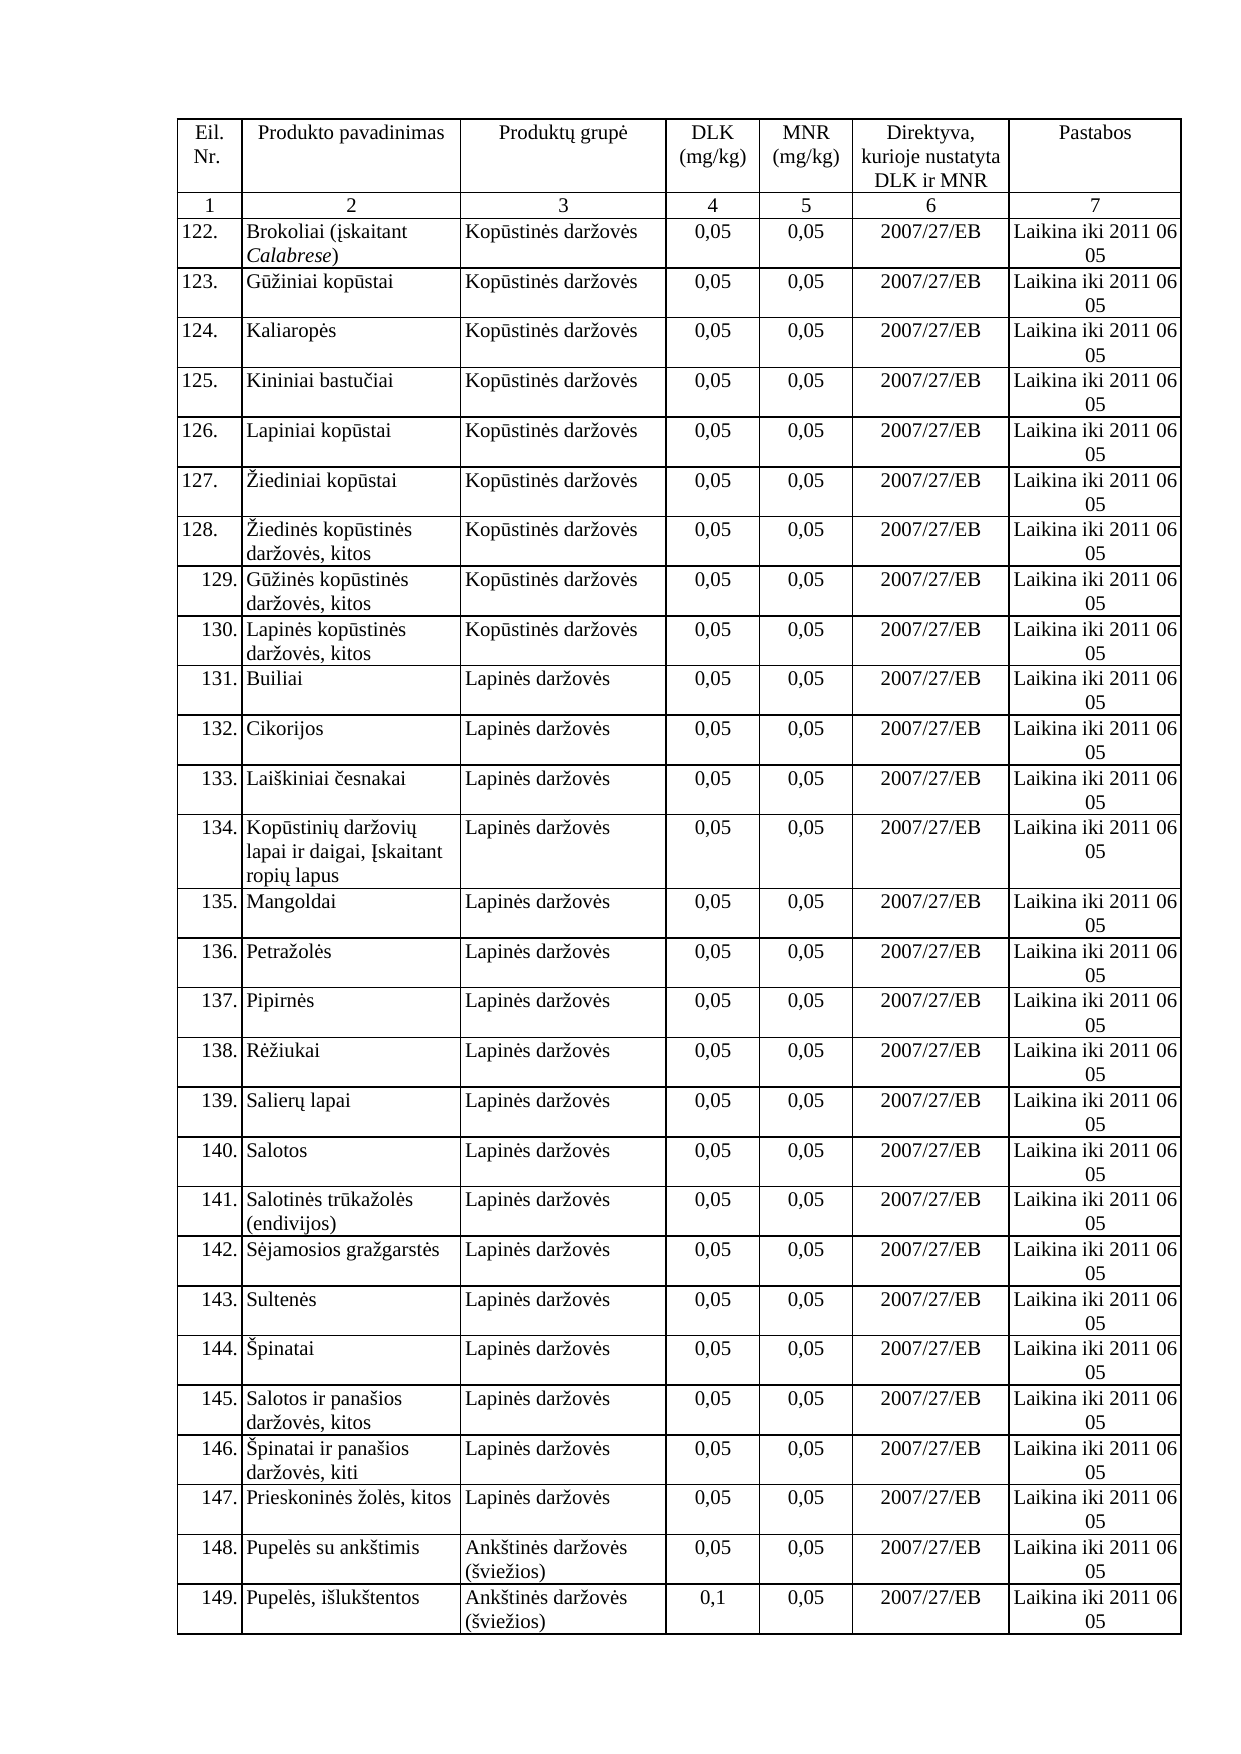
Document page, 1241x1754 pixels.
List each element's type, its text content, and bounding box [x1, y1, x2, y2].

table_cell 0,05 [667, 1088, 759, 1136]
table_cell Laikina iki 2011 06 05 [1010, 815, 1180, 887]
table_cell 0,05 [667, 815, 759, 887]
table_cell 0,05 [760, 815, 852, 887]
table_cell 0,05 [760, 988, 852, 1037]
table_cell Špinatai [243, 1336, 460, 1384]
table_cell Kopūstinės daržovės [461, 368, 665, 416]
table_cell 125. [178, 368, 241, 416]
table_cell Lapinės daržovės [461, 939, 665, 987]
table_cell Kopūstinės daržovės [461, 318, 665, 367]
table_cell Sėjamosios gražgarstės [243, 1237, 460, 1285]
table_cell Prieskoninės žolės, kitos [243, 1485, 460, 1533]
table_cell Kopūstinės daržovės [461, 517, 665, 565]
table_cell 0,05 [667, 1535, 759, 1583]
table_cell Gūžiniai kopūstai [243, 269, 460, 317]
table_cell Salotos [243, 1138, 460, 1186]
table_cell 133. [178, 766, 241, 814]
table_cell 0,05 [760, 1237, 852, 1285]
table_cell 0,05 [667, 418, 759, 466]
table_cell 0,05 [667, 1287, 759, 1335]
table_cell Laiškiniai česnakai [243, 766, 460, 814]
table_cell Kopūstinės daržovės [461, 567, 665, 615]
table_cell 128. [178, 517, 241, 565]
table_cell Builiai [243, 666, 460, 714]
table_cell 2007/27/EB [853, 468, 1008, 516]
table_cell 135. [178, 889, 241, 937]
table_cell Lapinės daržovės [461, 1287, 665, 1335]
table_cell 2007/27/EB [853, 939, 1008, 987]
table_cell 0,05 [667, 1386, 759, 1434]
table_cell Lapinės daržovės [461, 988, 665, 1037]
table_cell 2007/27/EB [853, 418, 1008, 466]
table_cell 143. [178, 1287, 241, 1335]
table_cell 2007/27/EB [853, 617, 1008, 665]
table_cell Lapinės daržovės [461, 815, 665, 887]
table_cell 126. [178, 418, 241, 466]
table_cell 144. [178, 1336, 241, 1384]
table_cell 3 [461, 193, 465, 217]
table_cell 0,05 [760, 1485, 852, 1533]
table_cell Petražolės [243, 939, 460, 987]
table_header MNR (mg/kg) [760, 120, 852, 192]
table_cell Lapinės daržovės [461, 716, 665, 764]
table_cell 0,05 [760, 1535, 852, 1583]
table_cell 0,05 [667, 939, 759, 987]
table_cell 2007/27/EB [853, 517, 1008, 565]
table_cell 0,05 [760, 617, 852, 665]
table_cell 2007/27/EB [853, 889, 1008, 937]
table_cell 2007/27/EB [853, 1088, 1008, 1136]
table_cell 2007/27/EB [853, 1585, 1008, 1633]
table_cell Lapinės daržovės [461, 1386, 665, 1434]
table_cell 127. [178, 468, 241, 516]
table_cell 0,05 [760, 517, 852, 565]
table_cell 132. [178, 716, 241, 764]
table_cell 0,05 [760, 716, 852, 764]
table_cell 0,05 [760, 1585, 852, 1633]
table_cell 0,05 [667, 567, 759, 615]
table_cell 2007/27/EB [853, 666, 1008, 714]
table_cell 140. [178, 1138, 241, 1186]
table_cell 2007/27/EB [853, 1287, 1008, 1335]
table_cell Kopūstinės daržovės [461, 418, 665, 466]
table_cell 2007/27/EB [853, 368, 1008, 416]
table_cell 0,05 [667, 468, 759, 516]
table_cell 0,05 [760, 1187, 852, 1235]
table_cell Žiediniai kopūstai [243, 468, 460, 516]
table_cell Sultenės [243, 1287, 460, 1335]
table_cell 0,05 [667, 318, 759, 367]
table_cell 0,05 [760, 318, 852, 367]
table_cell Pipirnės [243, 988, 460, 1037]
table_cell 0,05 [667, 617, 759, 665]
table_cell 0,1 [667, 1585, 759, 1633]
table_cell 0,05 [667, 1436, 759, 1484]
table_cell 0,05 [760, 1038, 852, 1086]
table_cell 145. [178, 1386, 241, 1434]
table_cell 0,05 [760, 219, 852, 267]
table_header Eil. Nr. [178, 120, 241, 192]
table_cell Lapinės daržovės [461, 1237, 665, 1285]
table_cell 146. [178, 1436, 241, 1484]
table_cell 137. [178, 988, 241, 1037]
table_cell Mangoldai [243, 889, 460, 937]
table_cell Lapinės daržovės [461, 1088, 665, 1136]
table_cell 0,05 [760, 418, 852, 466]
table_cell 0,05 [760, 1287, 852, 1335]
table_cell 0,05 [667, 1187, 759, 1235]
table_cell 0,05 [667, 517, 759, 565]
table_cell Lapinės daržovės [461, 1038, 665, 1086]
table_cell 4 [755, 193, 759, 217]
table_cell 2007/27/EB [853, 1138, 1008, 1186]
table_cell 6 [853, 193, 857, 217]
table_cell Salierų lapai [243, 1088, 460, 1136]
table_cell 0,05 [667, 1038, 759, 1086]
table_cell 0,05 [667, 666, 759, 714]
table_cell 2007/27/EB [853, 219, 1008, 267]
table_cell 2007/27/EB [853, 1535, 1008, 1583]
table_cell Kopūstinės daržovės [461, 219, 665, 267]
table_cell 0,05 [667, 766, 759, 814]
table_cell 2007/27/EB [853, 1038, 1008, 1086]
table_cell 0,05 [760, 269, 852, 317]
table_cell 0,05 [760, 766, 852, 814]
table_cell 0,05 [760, 1336, 852, 1384]
table_cell 149. [178, 1585, 241, 1633]
table_cell 0,05 [760, 1088, 852, 1136]
table_cell 0,05 [760, 939, 852, 987]
table_cell 0,05 [760, 567, 852, 615]
table_cell 0,05 [760, 468, 852, 516]
table_cell Kininiai bastučiai [243, 368, 460, 416]
table_cell 2007/27/EB [853, 269, 1008, 317]
table_cell Kaliaropės [243, 318, 460, 367]
table_cell 122. [178, 219, 241, 267]
table_cell Lapinės daržovės [461, 1436, 665, 1484]
table_cell 0,05 [667, 1237, 759, 1285]
table_cell 0,05 [760, 368, 852, 416]
table_cell 2007/27/EB [853, 318, 1008, 367]
table_cell Pupelės, išlukštentos [243, 1585, 460, 1633]
table_cell 0,05 [667, 269, 759, 317]
table_cell 130. [178, 617, 241, 665]
table_cell 2007/27/EB [853, 716, 1008, 764]
table_cell 142. [178, 1237, 241, 1285]
table_header Produktų grupė [461, 120, 665, 192]
table_cell 0,05 [667, 1138, 759, 1186]
table_cell 141. [178, 1187, 241, 1235]
table_cell Lapinės daržovės [461, 666, 665, 714]
table_cell 148. [178, 1535, 241, 1583]
table_cell 0,05 [760, 1386, 852, 1434]
table_cell 129. [178, 567, 241, 615]
table_cell Lapiniai kopūstai [243, 418, 460, 466]
table_cell Lapinės daržovės [461, 1485, 665, 1533]
table_cell 0,05 [667, 889, 759, 937]
table_cell 131. [178, 666, 241, 714]
table_cell 2007/27/EB [853, 815, 1008, 887]
table_cell 2 [456, 193, 460, 217]
table_cell 0,05 [667, 988, 759, 1037]
table_cell 134. [178, 815, 241, 887]
table_cell 2007/27/EB [853, 1485, 1008, 1533]
table_cell 0,05 [760, 1436, 852, 1484]
table_cell 0,05 [667, 1336, 759, 1384]
table_cell Lapinės daržovės [461, 889, 665, 937]
table_cell 2007/27/EB [853, 1386, 1008, 1434]
table_cell 0,05 [760, 889, 852, 937]
table_cell 5 [848, 193, 852, 217]
table_cell 2007/27/EB [853, 766, 1008, 814]
table_cell Lapinės daržovės [461, 1138, 665, 1186]
table_cell 147. [178, 1485, 241, 1533]
table_cell 0,05 [667, 1485, 759, 1533]
table_cell Kopūstinės daržovės [461, 468, 665, 516]
table_cell Lapinės daržovės [461, 1336, 665, 1384]
table_cell 0,05 [760, 1138, 852, 1186]
table_cell 2007/27/EB [853, 1336, 1008, 1384]
table_cell Lapinės daržovės [461, 1187, 665, 1235]
table_cell 0,05 [667, 368, 759, 416]
table_cell Cikorijos [243, 716, 460, 764]
table_cell Pupelės su ankštimis [243, 1535, 460, 1583]
table_header Pastabos [1010, 120, 1180, 192]
table_header DLK (mg/kg) [667, 120, 759, 192]
table_cell 0,05 [667, 716, 759, 764]
table_cell 139. [178, 1088, 241, 1136]
table_cell Kopūstinės daržovės [461, 617, 665, 665]
table_cell 2007/27/EB [853, 988, 1008, 1037]
table_cell 2007/27/EB [853, 1436, 1008, 1484]
table_cell 124. [178, 318, 241, 367]
table_cell 0,05 [760, 666, 852, 714]
table_cell 136. [178, 939, 241, 987]
table_cell 123. [178, 269, 241, 317]
table_cell 2007/27/EB [853, 1237, 1008, 1285]
table_cell 2007/27/EB [853, 567, 1008, 615]
table_cell 0,05 [667, 219, 759, 267]
table_cell 138. [178, 1038, 241, 1086]
table_cell Kopūstinės daržovės [461, 269, 665, 317]
table_cell Rėžiukai [243, 1038, 460, 1086]
table_cell Lapinės daržovės [461, 766, 665, 814]
table_cell 2007/27/EB [853, 1187, 1008, 1235]
table_header Produkto pavadinimas [243, 120, 460, 192]
